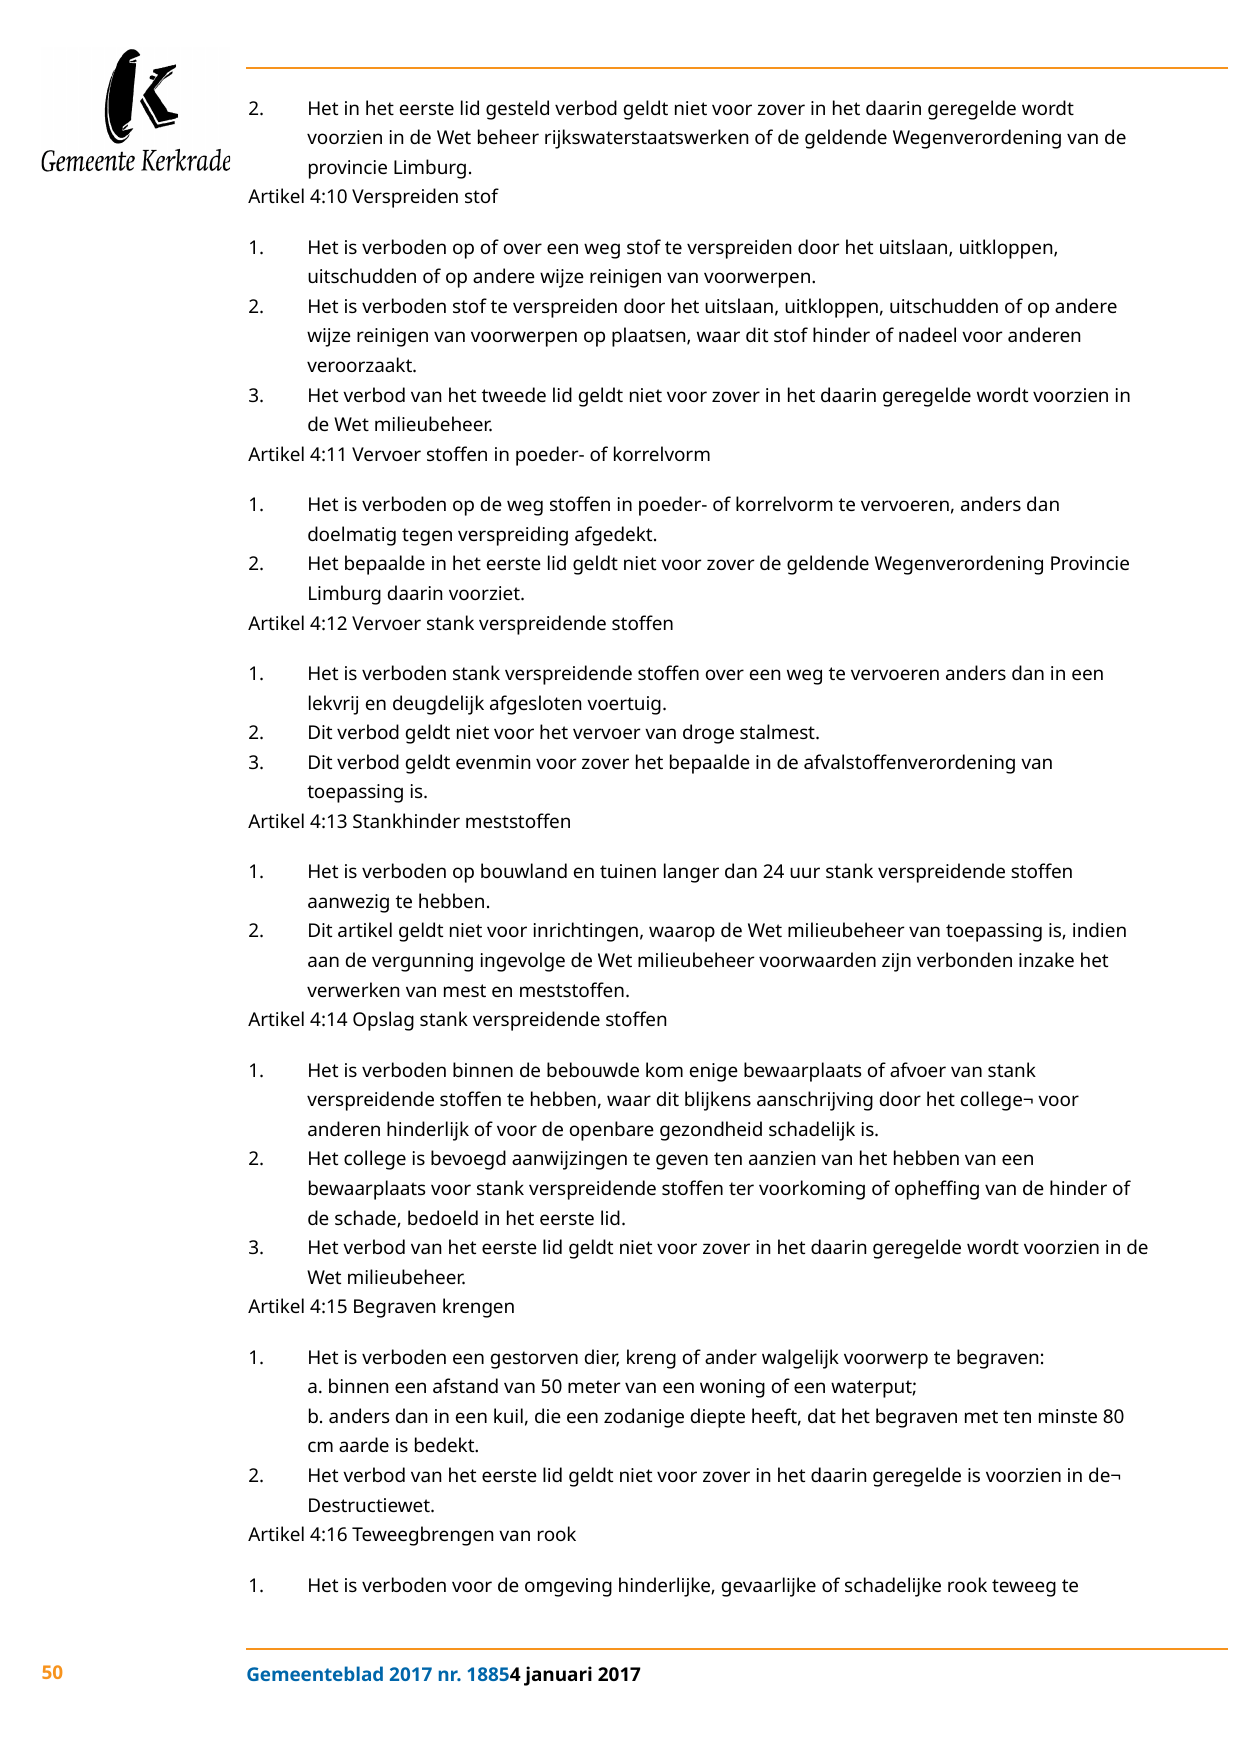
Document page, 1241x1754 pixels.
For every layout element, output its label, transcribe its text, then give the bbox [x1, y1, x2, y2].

text Artikel 4:10 Verspreiden stof [248, 183, 1152, 209]
list Het is verboden stank verspreidende stoffen over een weg te vervoeren anders dan in een lekvrij en deugdelijk afgesloten voertuig. [248, 660, 1152, 716]
list Het is verboden op de weg stoffen in poeder- of korrelvorm te vervoeren, anders dan doelmatig tegen verspreiding afgedekt. [248, 491, 1152, 547]
text Artikel 4:11 Vervoer stoffen in poeder- of korrelvorm [248, 441, 1152, 467]
text Artikel 4:14 Opslag stank verspreidende stoffen [248, 1006, 1152, 1032]
list Het college is bevoegd aanwijzingen te geven ten aanzien van het hebben van een bewaarplaats voor stank verspreidende stoffen ter voorkoming of opheffing van de hinder of de schade, bedoeld in het eerste lid. [248, 1146, 1152, 1231]
list a. binnen een afstand van 50 meter van een woning of een waterput; [248, 1373, 1152, 1399]
list Het is verboden een gestorven dier, kreng of ander walgelijk voorwerp te begraven: [248, 1344, 1152, 1370]
list Het bepaalde in het eerste lid geldt niet voor zover de geldende Wegenverordening Provincie Limburg daarin voorziet. [248, 551, 1152, 606]
list Dit artikel geldt niet voor inrichtingen, waarop de Wet milieubeheer van toepassing is, indien aan de vergunning ingevolge de Wet milieubeheer voorwaarden zijn verbonden inzake het verwerken van mest en meststoffen. [248, 918, 1152, 1003]
list Het is verboden binnen de bebouwde kom enige bewaarplaats of afvoer van stank verspreidende stoffen te hebben, waar dit blijkens aanschrijving door het college¬ voor anderen hinderlijk of voor de openbare gezondheid schadelijk is. [248, 1057, 1152, 1142]
list Het in het eerste lid gesteld verbod geldt niet voor zover in het daarin geregelde wordt voorzien in de Wet beheer rijkswaterstaatswerken of de geldende Wegenverordening van de provincie Limburg. [248, 95, 1152, 180]
list Dit verbod geldt evenmin voor zover het bepaalde in de afvalstoffenverordening van toepassing is. [248, 749, 1152, 804]
list b. anders dan in een kuil, die een zodanige diepte heeft, dat het begraven met ten minste 80 cm aarde is bedekt. [248, 1403, 1152, 1458]
list Het is verboden voor de omgeving hinderlijke, gevaarlijke of schadelijke rook teweeg te [248, 1572, 1152, 1598]
list Dit verbod geldt niet voor het vervoer van droge stalmest. [248, 719, 1152, 745]
text Artikel 4:15 Begraven krengen [248, 1293, 1152, 1319]
text Artikel 4:12 Vervoer stank verspreidende stoffen [248, 610, 1152, 636]
list Het is verboden op of over een weg stof te verspreiden door het uitslaan, uitkloppen, uitschudden of op andere wijze reinigen van voorwerpen. [248, 234, 1152, 289]
text Artikel 4:13 Stankhinder meststoffen [248, 808, 1152, 834]
list Het verbod van het tweede lid geldt niet voor zover in het daarin geregelde wordt voorzien in de Wet milieubeheer. [248, 382, 1152, 437]
list Het verbod van het eerste lid geldt niet voor zover in het daarin geregelde is voorzien in de¬ Destructiewet. [248, 1462, 1152, 1518]
list Het verbod van het eerste lid geldt niet voor zover in het daarin geregelde wordt voorzien in de Wet milieubeheer. [248, 1234, 1152, 1290]
text Artikel 4:16 Teweegbrengen van rook [248, 1521, 1152, 1547]
picture [41, 47, 231, 172]
list Het is verboden stof te verspreiden door het uitslaan, uitkloppen, uitschudden of op andere wijze reinigen van voorwerpen op plaatsen, waar dit stof hinder of nadeel voor anderen veroorzaakt. [248, 293, 1152, 378]
list Het is verboden op bouwland en tuinen langer dan 24 uur stank verspreidende stoffen aanwezig te hebben. [248, 858, 1152, 914]
